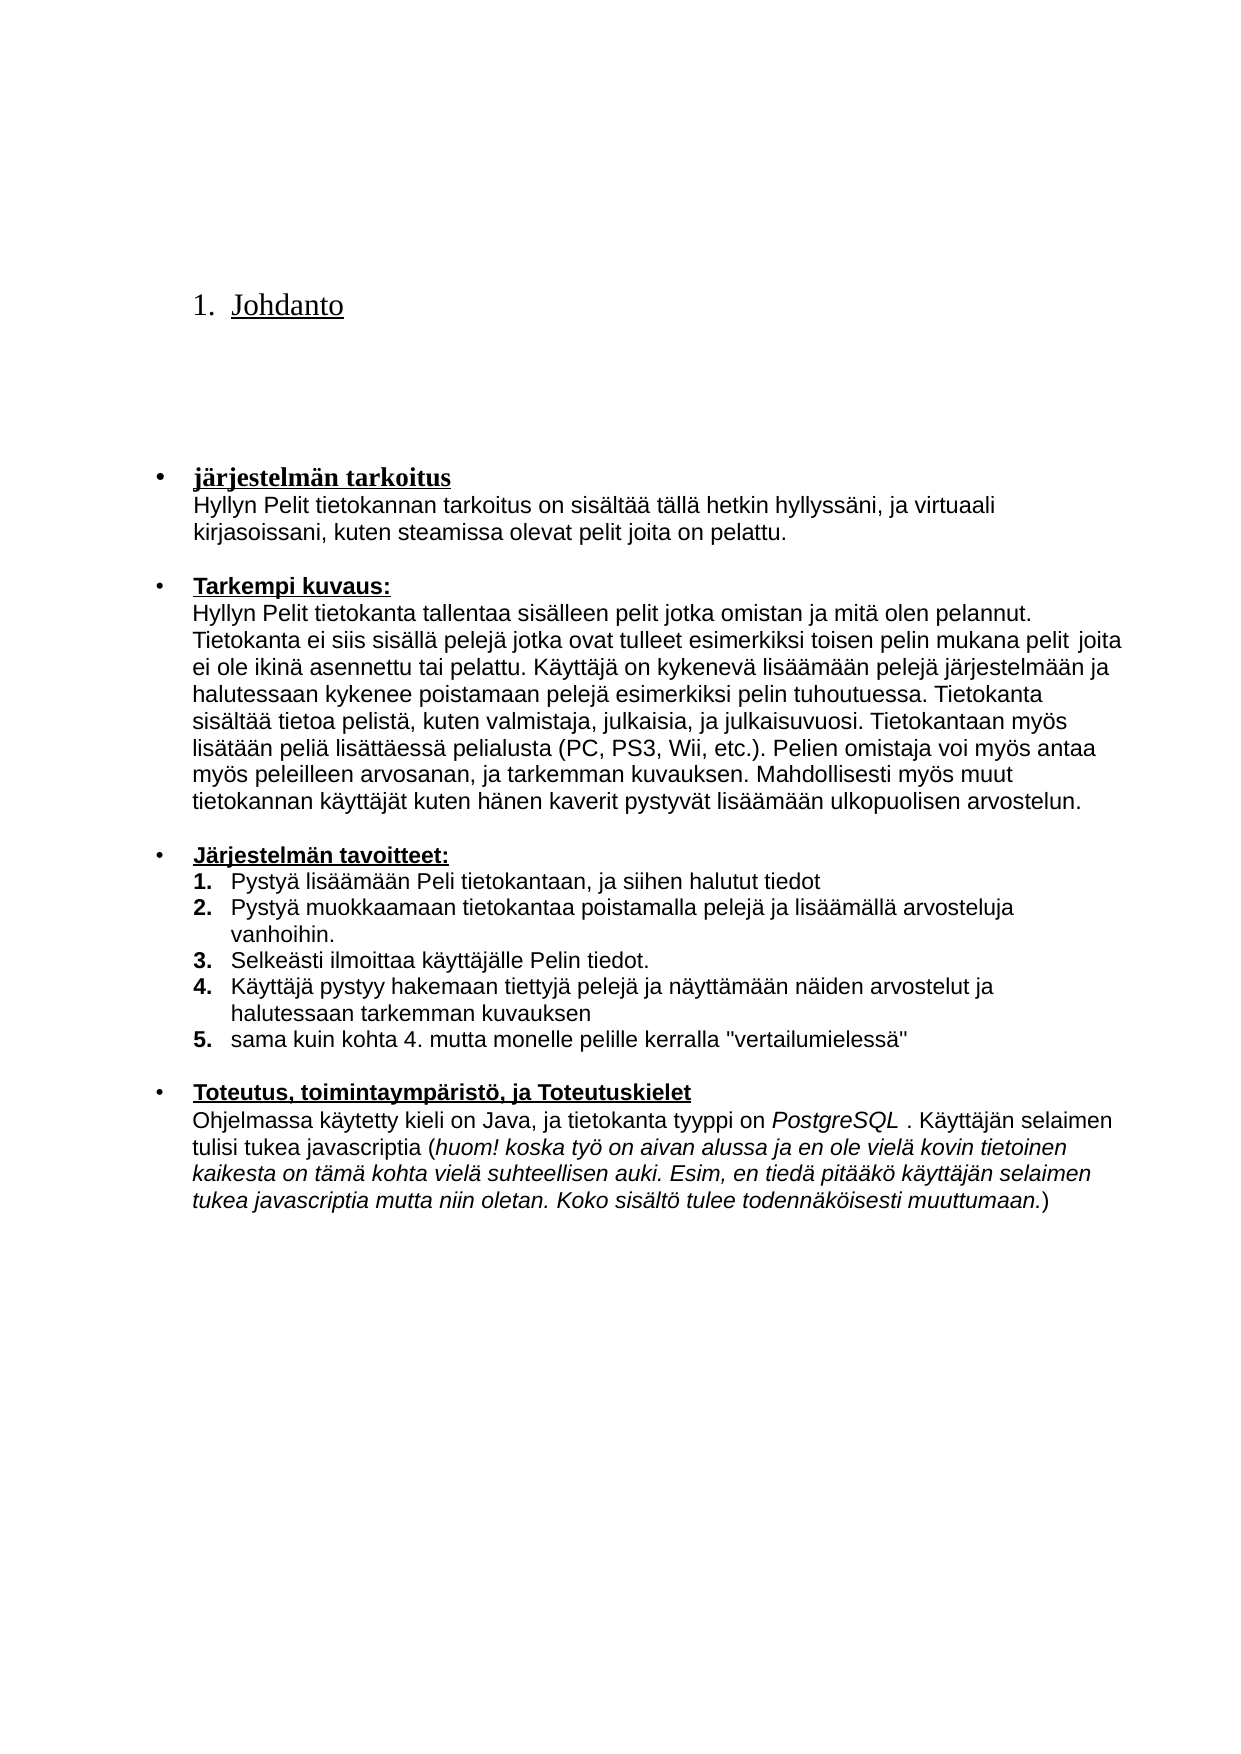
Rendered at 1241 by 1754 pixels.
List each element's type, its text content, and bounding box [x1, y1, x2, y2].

list Hyllyn Pelit tietokannan tarkoitus on sisältää tällä hetkin hyllyssäni, ja virtuaali kirjasoissani, kuten steamissa olevat pelit joita on pelattu. [156, 492, 1122, 546]
list Pystyä lisäämään Peli tietokantaan, ja siihen halutut tiedot [193, 868, 1122, 894]
list Tarkempi kuvaus: [156, 573, 1122, 600]
list sama kuin kohta 4. mutta monelle pelille kerralla ''vertailumielessä'' [193, 1026, 1122, 1052]
text Ohjelmassa käytetty kieli on Java, ja tietokanta tyyppi on PostgreSQL . Käyttäjän selaimen [118, 1105, 1122, 1134]
text 1. Johdanto [118, 286, 1122, 322]
list Pystyä muokkaamaan tietokantaa poistamalla pelejä ja lisäämällä arvosteluja vanhoihin. [193, 894, 1122, 947]
list järjestelmän tarkoitus [156, 461, 1122, 492]
list Järjestelmän tavoitteet: [156, 842, 1122, 868]
text Hyllyn Pelit tietokanta tallentaa sisälleen pelit jotka omistan ja mitä olen pelannut. Tietokanta ei siis sisällä pelejä jotka ovat tulleet esimerkiksi toisen pelin mukana pelit joita ei ole ikinä asennettu tai pelattu. Käyttäjä on kykenevä lisäämään pelejä järjestelmään ja halutessaan kykenee poistamaan pelejä esimerkiksi pelin tuhoutuessa. Tietokanta sisältää tietoa pelistä, kuten valmistaja, julkaisia, ja julkaisuvuosi. Tietokantaan myös lisätään peliä lisättäessä pelialusta (PC, PS3, Wii, etc.). Pelien omistaja voi myös antaa myös peleilleen arvosanan, ja tarkemman kuvauksen. Mahdollisesti myös muut tietokannan käyttäjät kuten hänen kaverit pystyvät lisäämään ulkopuolisen arvostelun. [118, 600, 1122, 815]
list Käyttäjä pystyy hakemaan tiettyjä pelejä ja näyttämään näiden arvostelut ja halutessaan tarkemman kuvauksen [193, 973, 1122, 1026]
list Selkeästi ilmoittaa käyttäjälle Pelin tiedot. [193, 947, 1122, 973]
text tulisi tukea javascriptia (huom! koska työ on aivan alussa ja en ole vielä kovin tietoinen kaikesta on tämä kohta vielä suhteellisen auki. Esim, en tiedä pitääkö käyttäjän selaimen tukea javascriptia mutta niin oletan. Koko sisältö tulee todennäköisesti muuttumaan.) [118, 1134, 1122, 1213]
list Toteutus, toimintaympäristö, ja Toteutuskielet [156, 1079, 1122, 1105]
